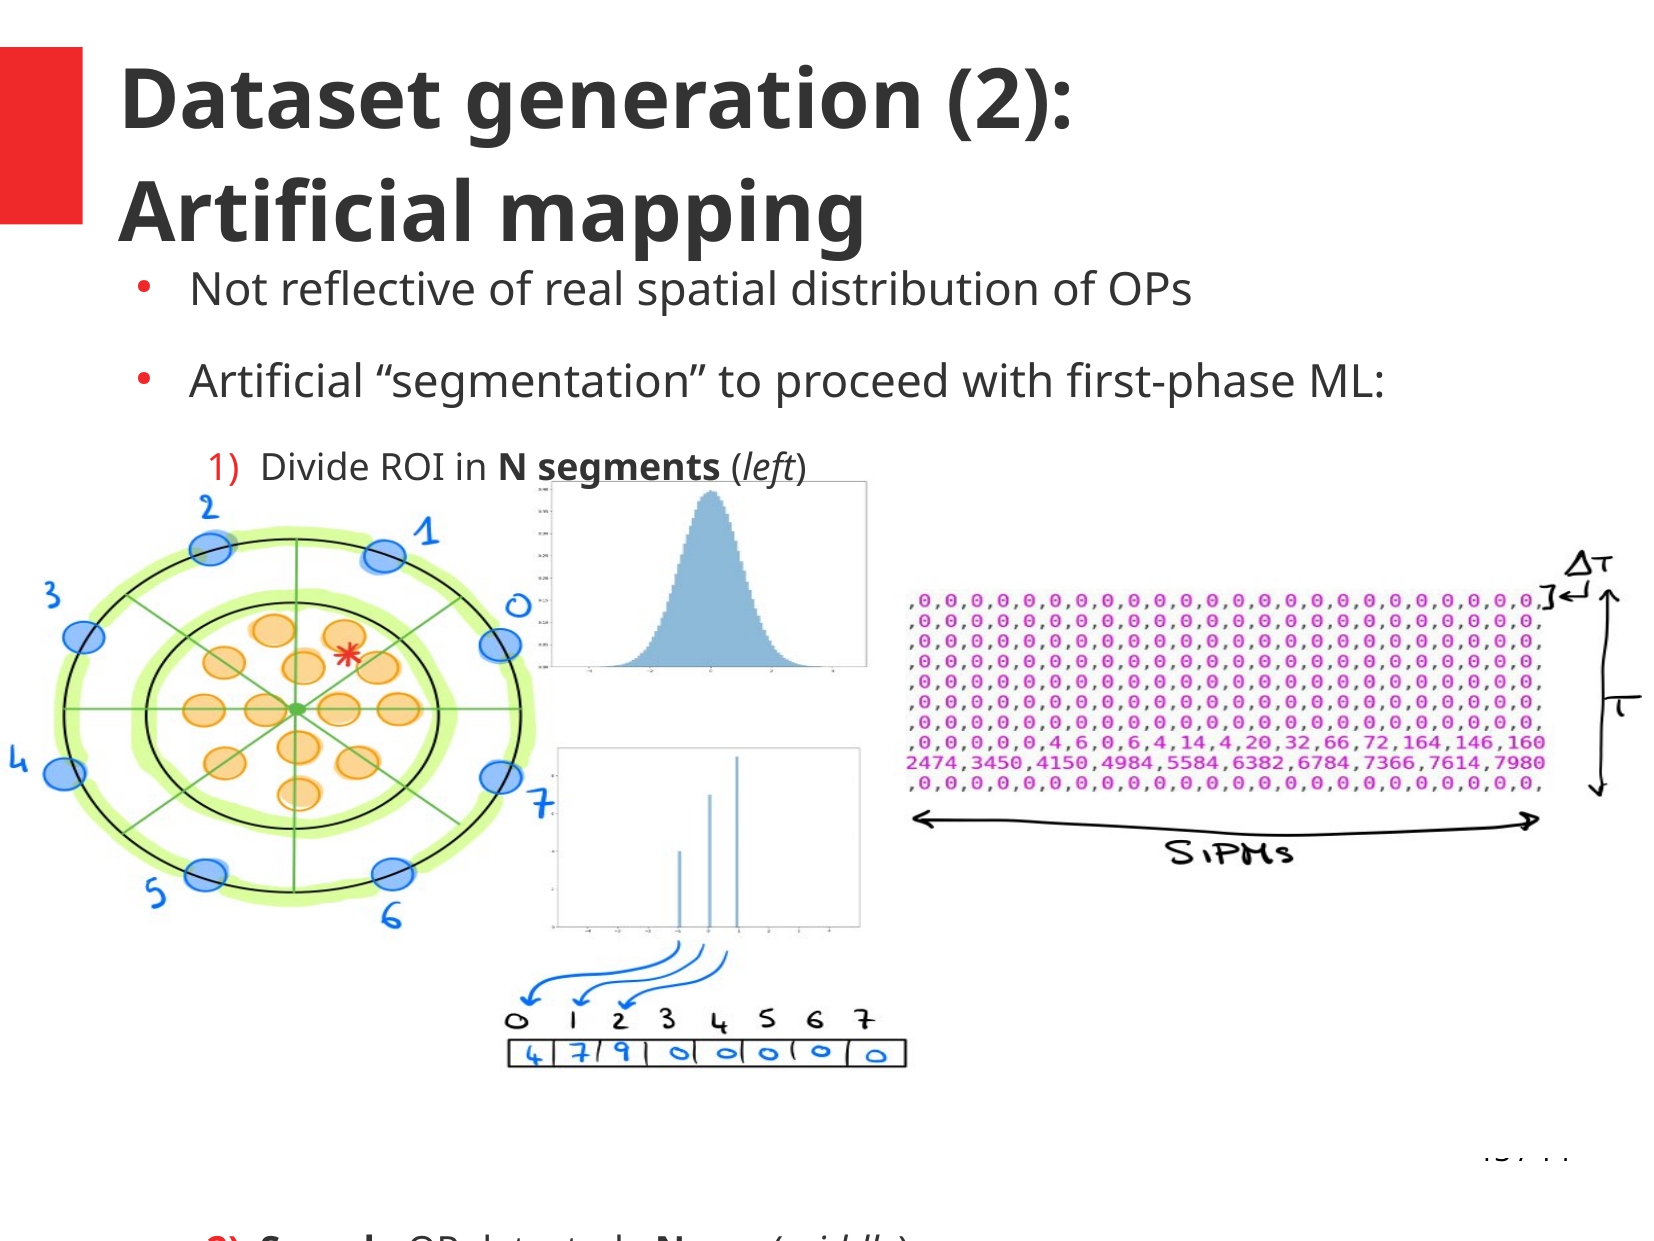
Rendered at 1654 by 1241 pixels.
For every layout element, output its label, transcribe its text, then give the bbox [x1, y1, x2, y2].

title Dataset generation (2): Artificial mapping [118, 49, 1571, 257]
picture [0, 413, 1642, 1158]
list Not reflective of real spatial distribution of OPs Artificial “segmentation” to proceed with first-phase ML: Divide ROI in N segments (left) Sample OP detected ~Norm (middle) Integrate OP count in time: window T, integration Dt (right) [118, 256, 1536, 438]
